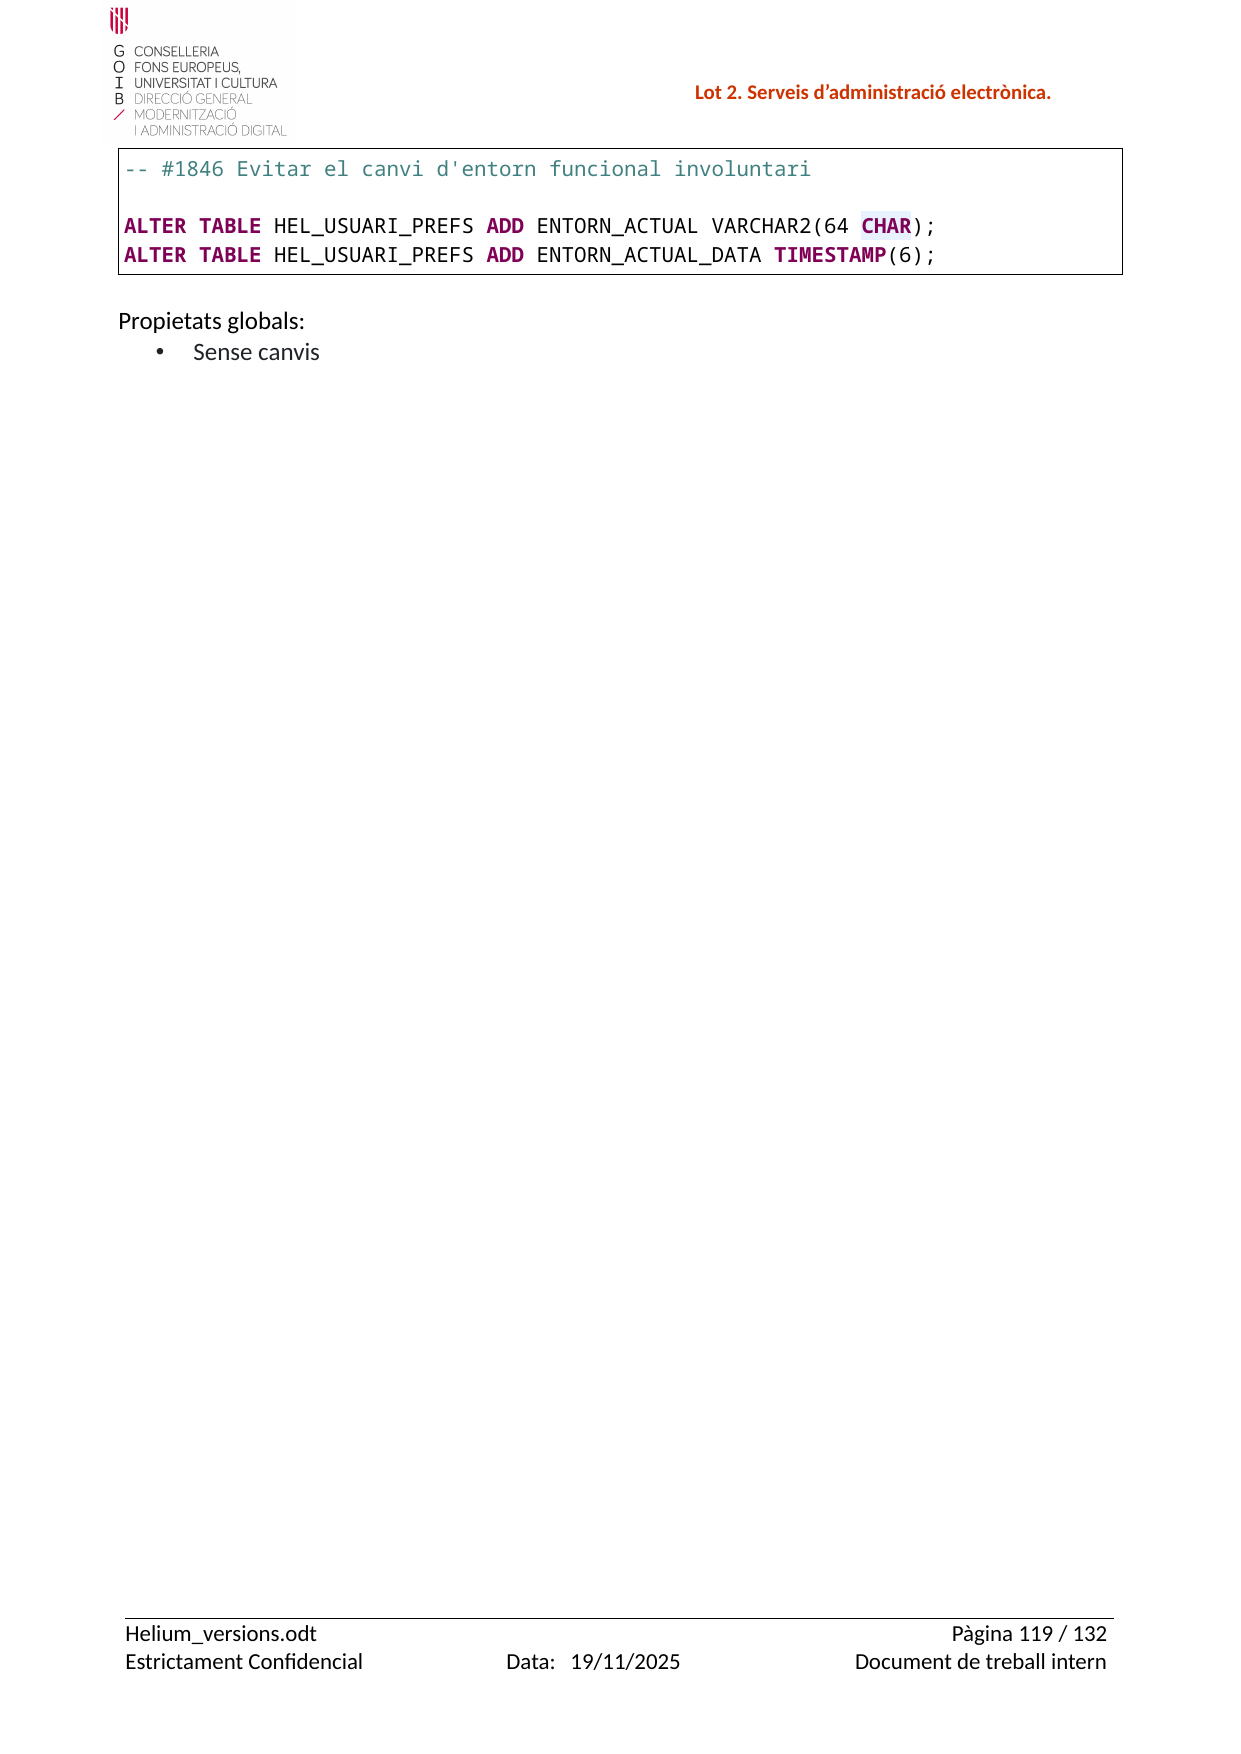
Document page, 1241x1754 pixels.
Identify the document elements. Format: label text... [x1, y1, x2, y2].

picture [100, 0, 297, 144]
table_header -- #1846 Evitar el canvi d'entorn funcional involuntari ALTER TABLE HEL_USUARI_PREFS ADD ENTORN_ACTUAL VARCHAR2(64 CHAR); ALTER TABLE HEL_USUARI_PREFS ADD ENTORN_ACTUAL_DATA TIMESTAMP(6); [119, 149, 1122, 274]
list Sense canvis [156, 336, 1122, 367]
text Propietats globals: [118, 306, 1122, 336]
